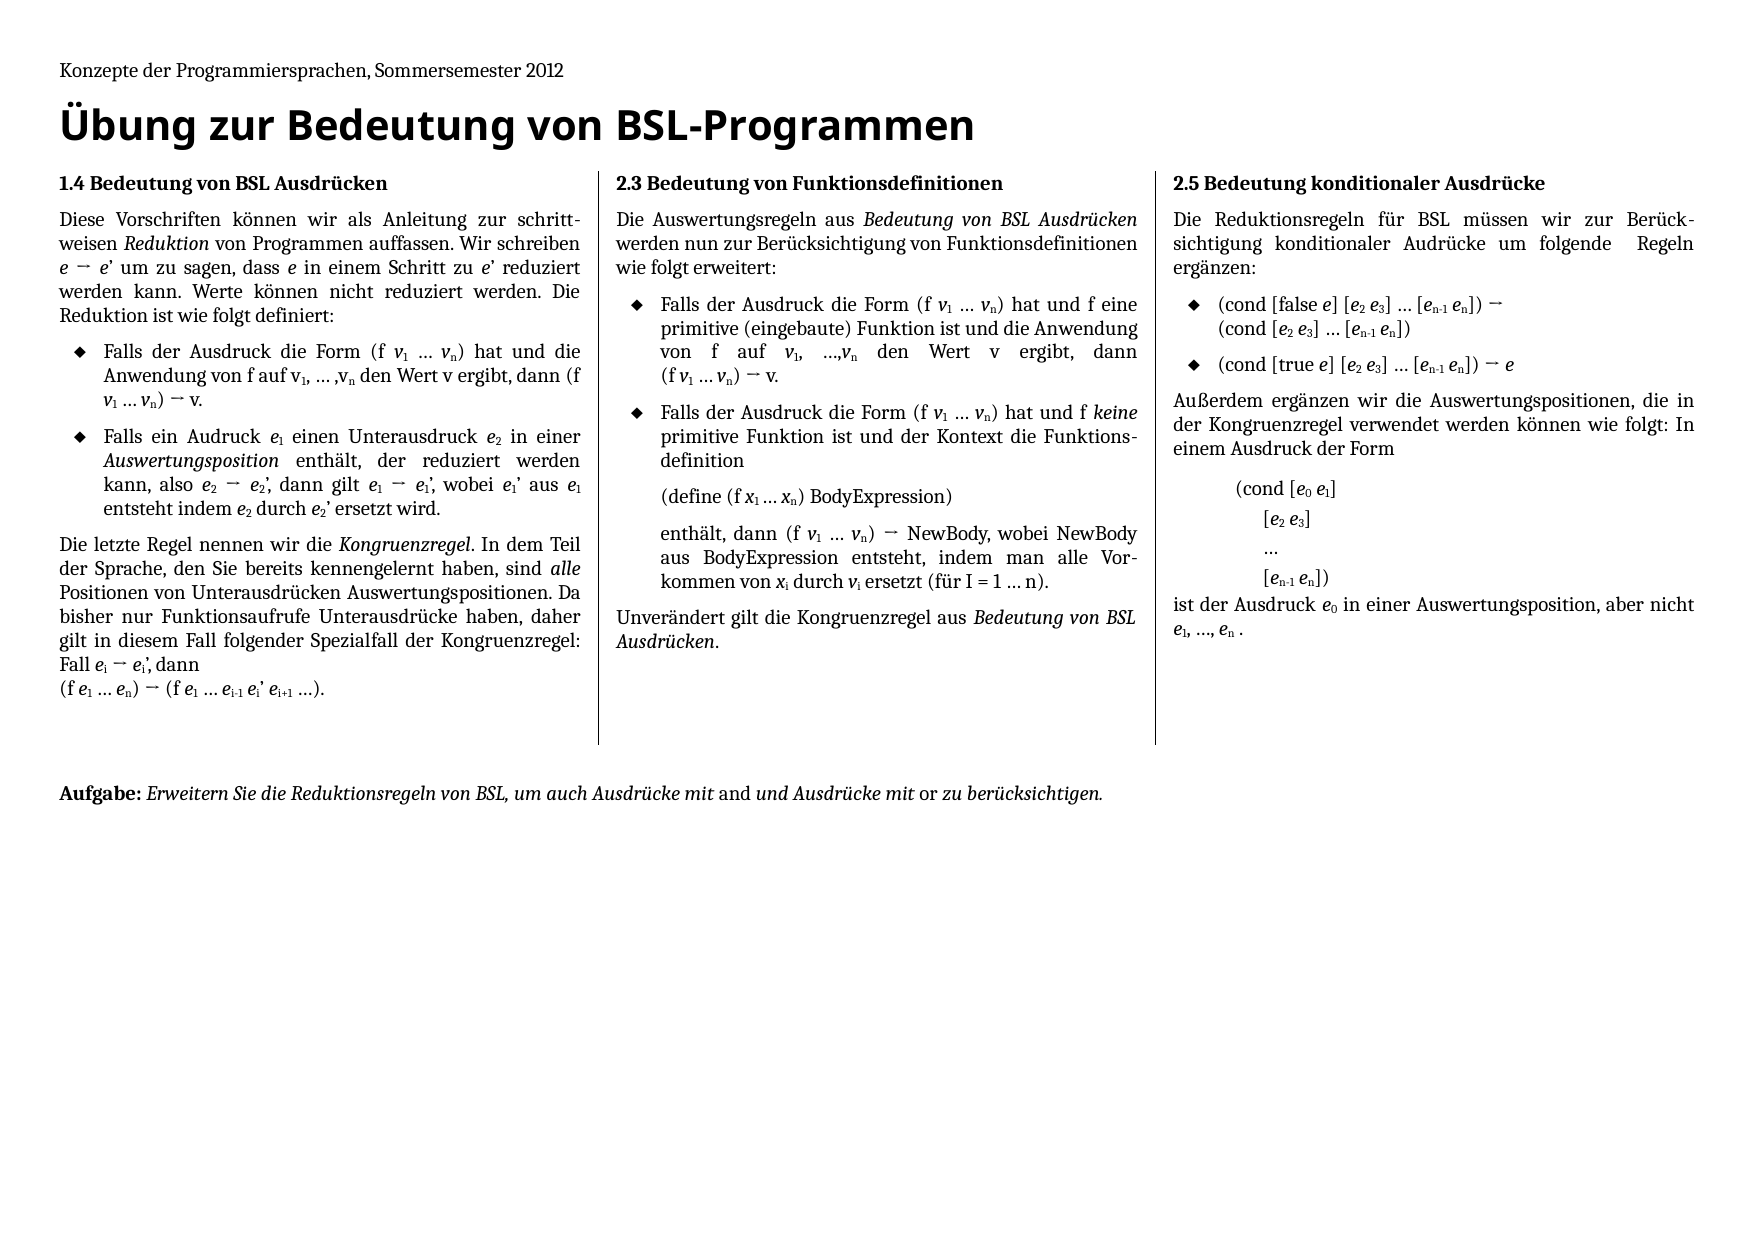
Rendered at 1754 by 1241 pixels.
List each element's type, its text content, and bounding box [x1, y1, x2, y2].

text Außerdem ergänzen wir die Auswertungspositionen, die in der Kongruenzregel verwendet werden können wie folgt: In einem Ausdruck der Form [1173, 389, 1695, 461]
list Falls ein Audruck e1 einen Unterausdruck e2 in einer Auswertungsposition enthält, der reduziert werden kann, also e2 → e2’, dann gilt e1 → e1’, wobei e1’ aus e1 entsteht indem e2 durch e2’ ersetzt wird. [74, 424, 581, 520]
text (f e1 … en) → (f e1 … ei-1 ei’ ei+1 …). [59, 677, 581, 701]
text Die Auswertungsregeln aus Bedeutung von BSL Ausdrücken werden nun zur Berücksichtigung von Funktions­definitionen wie folgt erweitert: [616, 208, 1138, 280]
text Die letzte Regel nennen wir die Kongruenzregel. In dem Teil der Sprache, den Sie bereits kennengelernt haben, sind alle Positionen von Unterausdrücken Auswertungs­positionen. Da bisher nur Funktionsaufrufe Unter­ausdrücke haben, daher gilt in diesem Fall folgender Spezial­fall der Kongruenz­regel: Fall ei → ei’, dann [59, 533, 581, 677]
text ist der Ausdruck e0 in einer Auswertungsposition, aber nicht e1, …, en . [1173, 593, 1695, 641]
list (cond [true e] [e2 e3] … [en-1 en]) → e [1188, 353, 1695, 377]
text Die Reduktionsregeln für BSL müssen wir zur Berück­sichtigung konditionaler Audrücke um folgende Regeln ergänzen: [1173, 208, 1695, 280]
table_cell … [1232, 533, 1378, 563]
list Falls der Ausdruck die Form (f v1 … vn) hat und f keine primitive Funktion ist und der Kontext die Funktions­definition [631, 401, 1138, 472]
table_cell [e2 e3] [1232, 503, 1378, 533]
subtitle 2.3 Bedeutung von Funktionsdefinitionen [616, 171, 1138, 195]
table_header (cond [e0 e1] [1232, 474, 1378, 503]
text Unverändert gilt die Kongruenzregel aus Bedeutung von BSL Ausdrücken. [616, 606, 1138, 654]
text Aufgabe: Erweitern Sie die Reduktionsregeln von BSL, um auch Ausdrücke mit and und Ausdrücke mit or zu berücksichtigen. [59, 782, 1693, 806]
text Übung zur Bedeutung von BSL-Programmen [59, 96, 1693, 152]
subtitle 2.5 Bedeutung konditionaler Ausdrücke [1173, 84, 1695, 195]
list enthält, dann (f v1 … vn) → NewBody, wobei NewBody aus BodyExpression entsteht, indem man alle Vor­kommen von xi durch vi ersetzt (für I = 1 … n). [631, 521, 1138, 593]
text Diese Vorschriften können wir als Anleitung zur schritt­weisen Reduktion von Programmen auffassen. Wir schreiben e → e’ um zu sagen, dass e in einem Schritt zu e’ reduziert werden kann. Werte können nicht reduziert werden. Die Reduktion ist wie folgt definiert: [59, 208, 581, 328]
list Falls der Ausdruck die Form (f v1 … vn) hat und die Anwendung von f auf v1, … ,vn den Wert v ergibt, dann (f v1 … vn) → v. [74, 340, 581, 412]
table_cell [en-1 en]) [1232, 563, 1378, 593]
subtitle 1.4 Bedeutung von BSL Ausdrücken [59, 171, 581, 195]
text Konzepte der Programmiersprachen, Sommersemester 2012 [59, 59, 1693, 83]
list (cond [false e] [e2 e3] … [en-1 en]) → (cond [e2 e3] … [en-1 en]) [1188, 292, 1695, 340]
list (define (f x1 … xn) BodyExpression) [631, 485, 1138, 509]
list Falls der Ausdruck die Form (f v1 … vn) hat und f eine primitive (eingebaute) Funktion ist und die An­wendung von f auf v1, …,vn den Wert v ergibt, dann (f v1 … vn) → v. [631, 292, 1138, 388]
